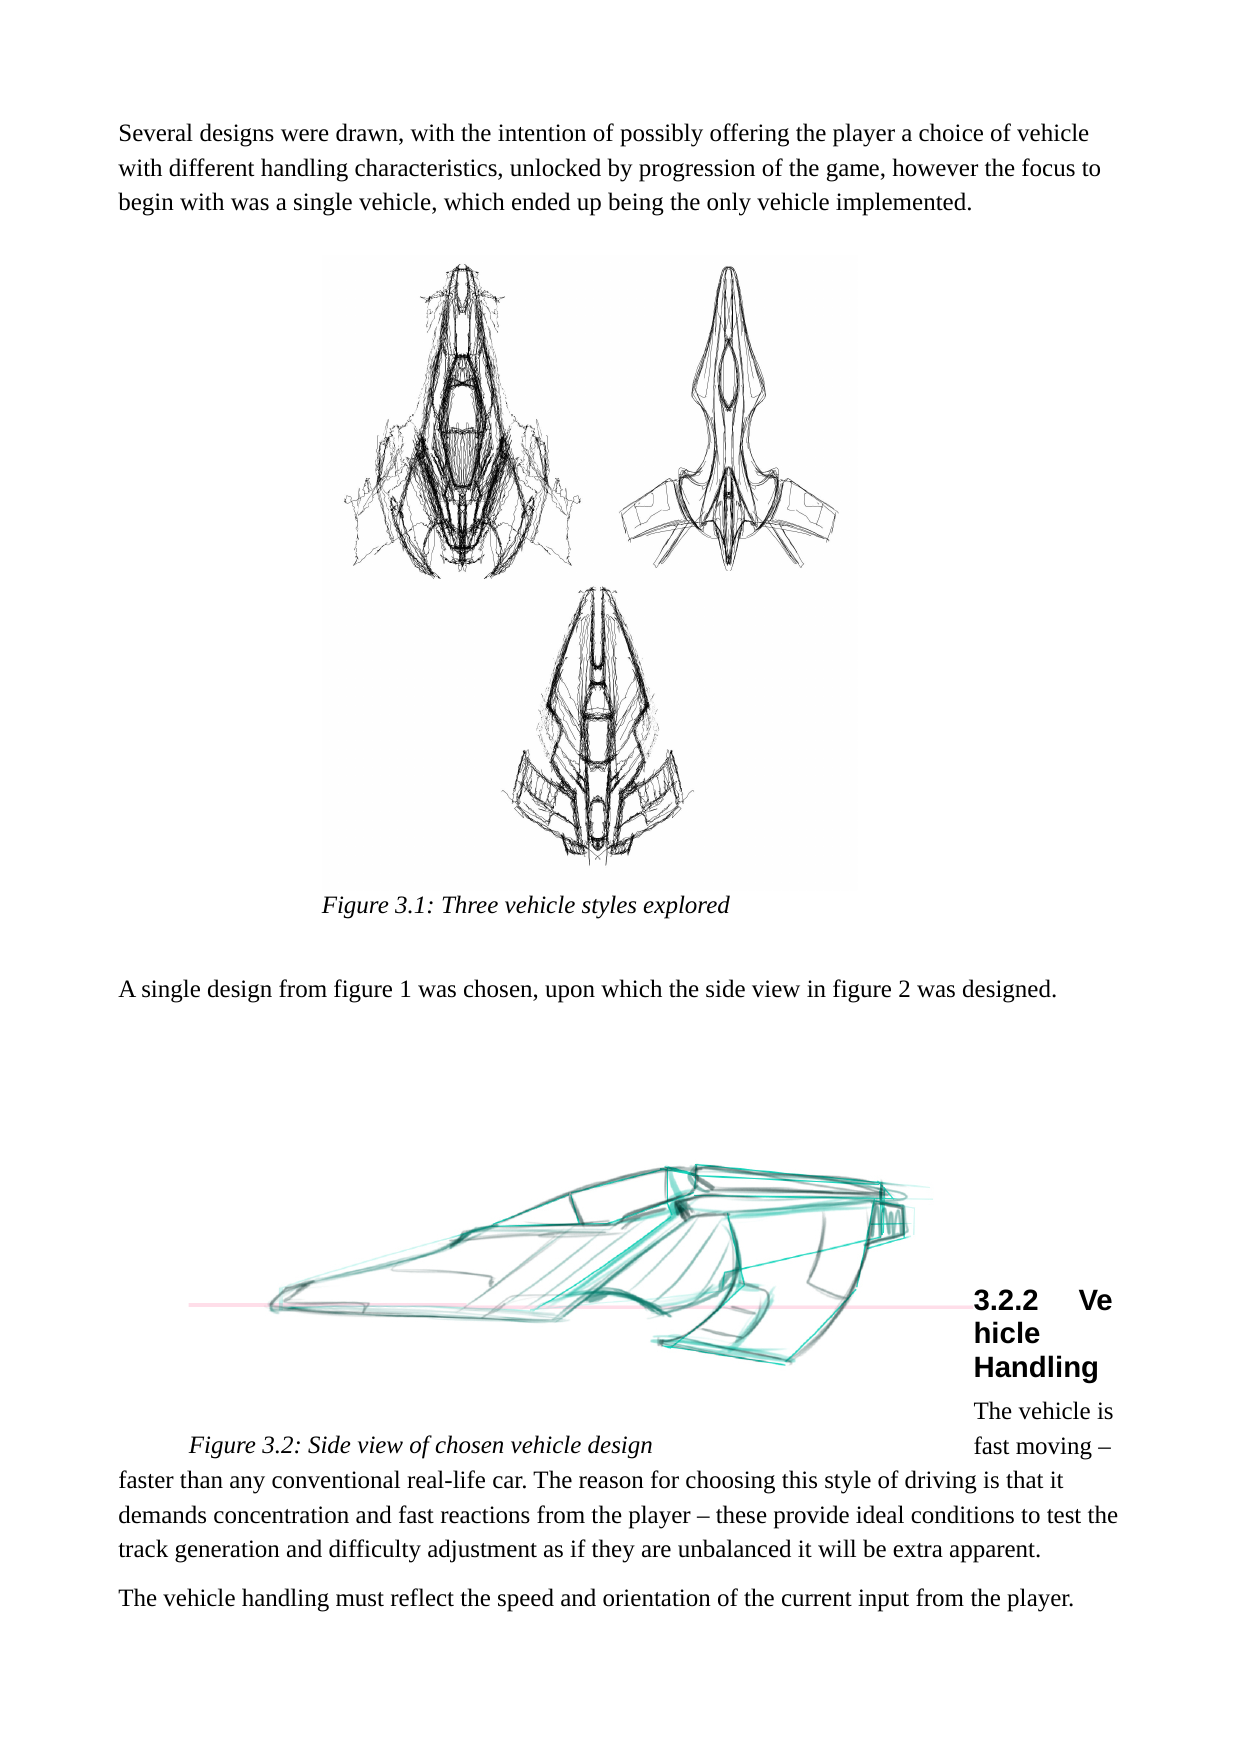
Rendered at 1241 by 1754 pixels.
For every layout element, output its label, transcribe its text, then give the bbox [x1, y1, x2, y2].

text Figure 3.1: Three vehicle styles explored [322, 891, 885, 919]
picture [188, 1080, 974, 1430]
text Several designs were drawn, with the intention of possibly offering the player a choice of vehicle with different handling characteristics, unlocked by progression of the game, however the focus to begin with was a single vehicle, which ended up being the only vehicle implemented. [118, 118, 1122, 216]
text A single design from figure 1 was chosen, upon which the side view in figure 2 was designed. [118, 974, 1122, 1002]
text The vehicle is fast moving – faster than any conventional real-life car. The reason for choosing this style of driving is that it demands concentration and fast reactions from the player – these provide ideal conditions to test the track generation and difficulty adjustment as if they are unbalanced it will be extra apparent. [118, 1396, 1122, 1563]
subtitle [118, 1283, 188, 1384]
text The vehicle handling must reflect the speed and orientation of the current input from the player. [118, 1583, 1122, 1612]
subtitle Vehicle Handling [974, 1283, 1122, 1384]
text [322, 242, 885, 255]
picture [321, 255, 858, 891]
text Figure 3.2: Side view of chosen vehicle design [189, 1430, 973, 1459]
